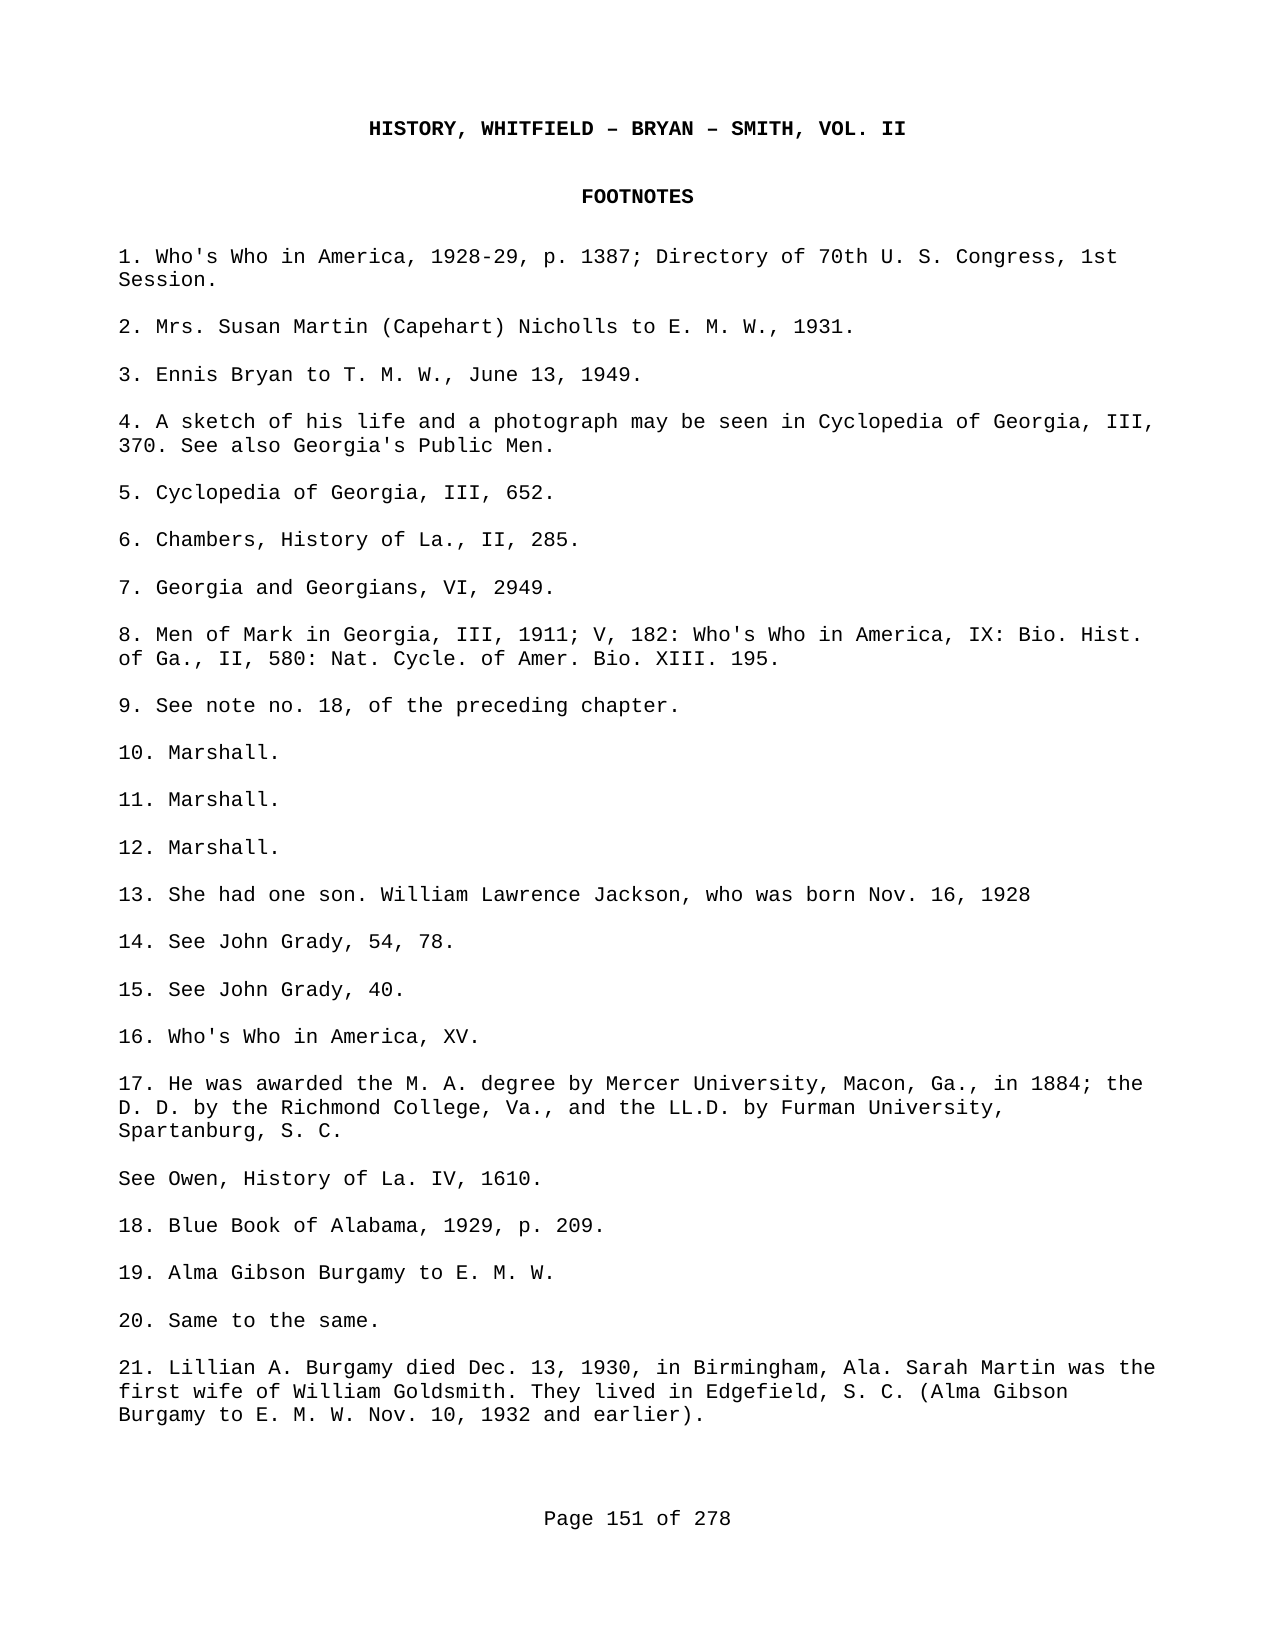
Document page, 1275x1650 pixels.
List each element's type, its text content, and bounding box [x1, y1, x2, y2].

text 5. Cyclopedia of Georgia, III, 652. [118, 482, 1157, 506]
subtitle FOOTNOTES [118, 186, 1157, 209]
text 19. Alma Gibson Burgamy to E. M. W. [118, 1262, 1157, 1286]
text 12. Marshall. [118, 837, 1157, 860]
text 14. See John Grady, 54, 78. [118, 931, 1157, 955]
text 20. Same to the same. [118, 1310, 1157, 1333]
text 8. Men of Mark in Georgia, III, 1911; V, 182: Who's Who in America, IX: Bio. Hist. of Ga., II, 580: Nat. Cycle. of Amer. Bio. XIII. 195. [118, 624, 1157, 671]
text 21. Lillian A. Burgamy died Dec. 13, 1930, in Birmingham, Ala. Sarah Martin was the first wife of William Goldsmith. They lived in Edgefield, S. C. (Alma Gibson Burgamy to E. M. W. Nov. 10, 1932 and earlier). [118, 1357, 1157, 1428]
text 16. Who's Who in America, XV. [118, 1026, 1157, 1049]
text 13. She had one son. William Lawrence Jackson, who was born Nov. 16, 1928 [118, 884, 1157, 908]
text See Owen, History of La. IV, 1610. [118, 1168, 1157, 1191]
text 11. Marshall. [118, 789, 1157, 813]
text 10. Marshall. [118, 742, 1157, 766]
text 9. See note no. 18, of the preceding chapter. [118, 695, 1157, 718]
text 17. He was awarded the M. A. degree by Mercer University, Macon, Ga., in 1884; the D. D. by the Richmond College, Va., and the LL.D. by Furman University, Spartanburg, S. C. [118, 1073, 1157, 1144]
text 3. Ennis Bryan to T. M. W., June 13, 1949. [118, 364, 1157, 387]
text 1. Who's Who in America, 1928-29, p. 1387; Directory of 70th U. S. Congress, 1st Session. [118, 246, 1157, 293]
text 18. Blue Book of Alabama, 1929, p. 209. [118, 1215, 1157, 1239]
text 2. Mrs. Susan Martin (Capehart) Nicholls to E. M. W., 1931. [118, 317, 1157, 340]
text 7. Georgia and Georgians, VI, 2949. [118, 577, 1157, 600]
text 6. Chambers, History of La., II, 285. [118, 529, 1157, 553]
text 4. A sketch of his life and a photograph may be seen in Cyclopedia of Georgia, III, 370. See also Georgia's Public Men. [118, 411, 1157, 458]
text 15. See John Grady, 40. [118, 979, 1157, 1002]
